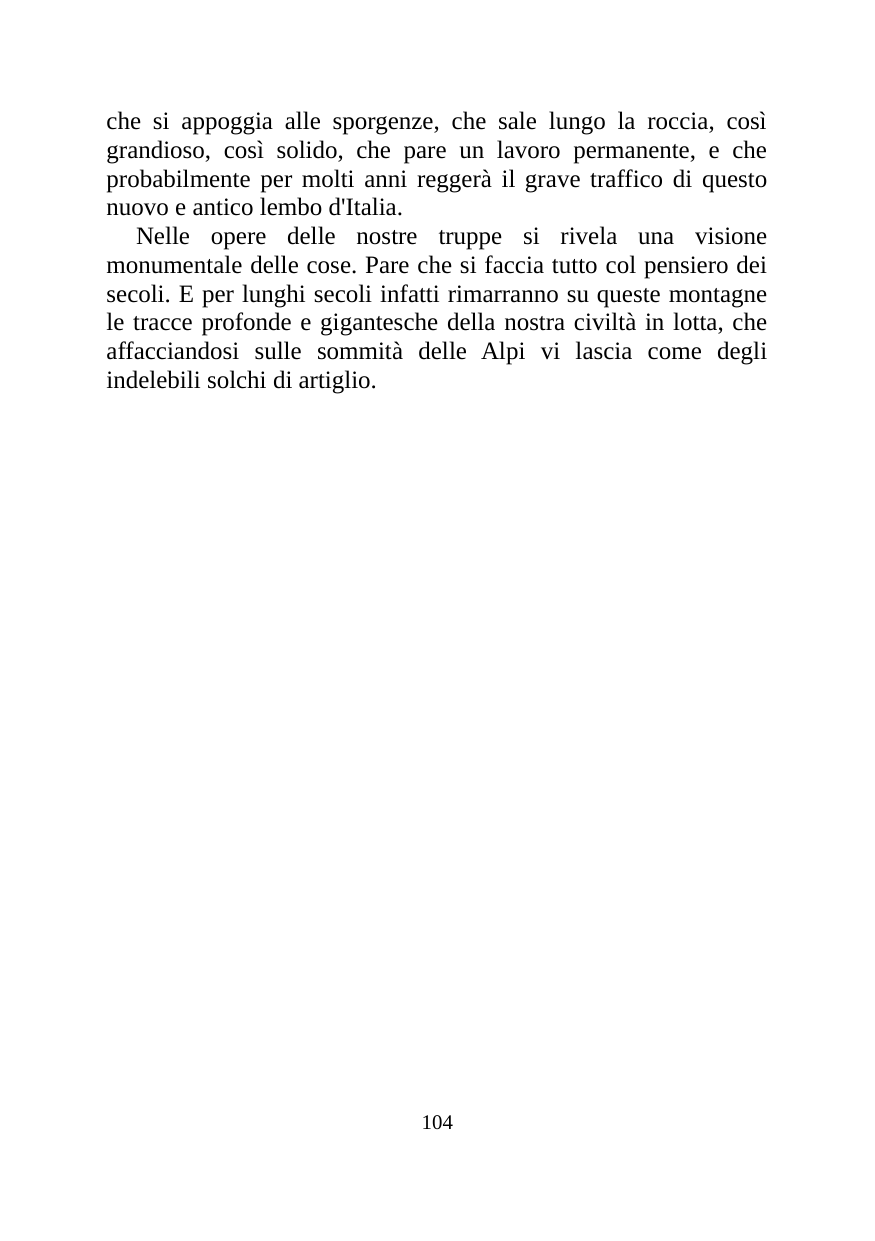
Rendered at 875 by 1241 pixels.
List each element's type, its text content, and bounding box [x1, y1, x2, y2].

text Nelle opere delle nostre truppe si rivela una visione monumentale delle cose. Pare che si faccia tutto col pensiero dei secoli. E per lunghi secoli infatti rimarranno su queste montagne le tracce profonde e gigantesche della nostra civiltà in lotta, che affacciandosi sulle sommità delle Alpi vi lascia come degli indelebili solchi di artiglio. [106, 221, 768, 394]
text che si appoggia alle sporgenze, che sale lungo la roccia, così grandioso, così solido, che pare un lavoro permanente, e che probabilmente per molti anni reggerà il grave traffico di questo nuovo e antico lembo d'Italia. [106, 106, 768, 221]
